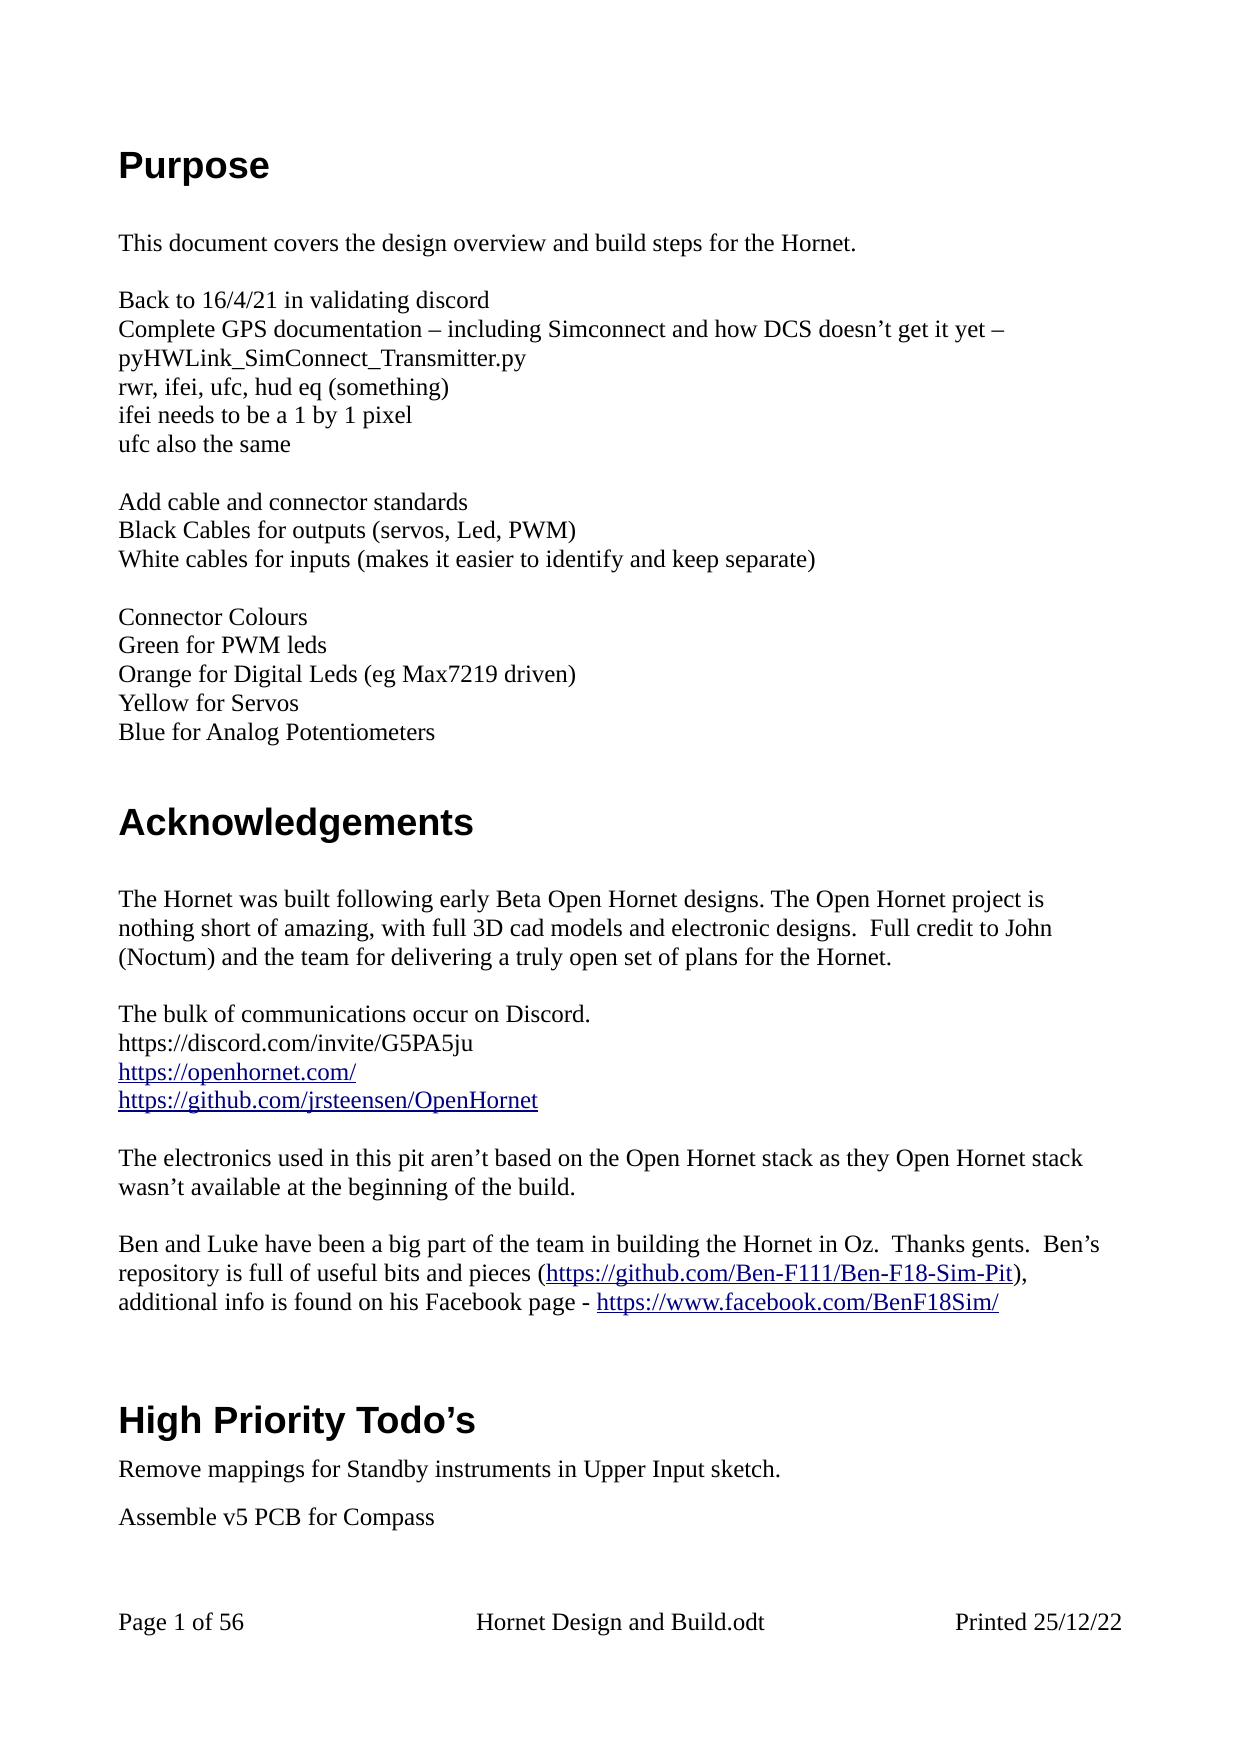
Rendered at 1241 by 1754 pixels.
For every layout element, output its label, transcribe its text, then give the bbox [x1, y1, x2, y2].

text ufc also the same [118, 429, 1122, 458]
text Orange for Digital Leds (eg Max7219 driven) [118, 659, 1122, 688]
text Back to 16/4/21 in validating discord [118, 286, 1122, 314]
text This document covers the design overview and build steps for the Hornet. [118, 228, 1122, 257]
text https://openhornet.com/ [118, 1057, 1122, 1085]
text https://discord.com/invite/G5PA5ju [118, 1028, 1122, 1057]
text Add cable and connector standards [118, 487, 1122, 516]
text Remove mappings for Standby instruments in Upper Input sketch. [118, 1454, 1122, 1483]
text Yellow for Servos [118, 688, 1122, 717]
text The electronics used in this pit aren’t based on the Open Hornet stack as they Open Hornet stack wasn’t available at the beginning of the build. [118, 1143, 1122, 1200]
text Connector Colours [118, 602, 1122, 631]
subtitle Acknowledgements [118, 799, 1122, 843]
subtitle High Priority Todo’s [118, 1398, 1122, 1442]
text Blue for Analog Potentiometers [118, 717, 1122, 746]
text Complete GPS documentation – including Simconnect and how DCS doesn’t get it yet – pyHWLink_SimConnect_Transmitter.py [118, 314, 1122, 372]
text The bulk of communications occur on Discord. [118, 999, 1122, 1028]
text Green for PWM leds [118, 631, 1122, 659]
text Assemble v5 PCB for Compass [118, 1502, 1122, 1530]
text rwr, ifei, ufc, hud eq (something) [118, 372, 1122, 401]
text Ben and Luke have been a big part of the team in building the Hornet in Oz. Thanks gents. Ben’s repository is full of useful bits and pieces (https://github.com/Ben-F111/Ben-F18-Sim-Pit), additional info is found on his Facebook page - https://www.facebook.com/BenF18Sim/ [118, 1229, 1122, 1315]
text Black Cables for outputs (servos, Led, PWM) [118, 516, 1122, 544]
text White cables for inputs (makes it easier to identify and keep separate) [118, 544, 1122, 573]
text The Hornet was built following early Beta Open Hornet designs. The Open Hornet project is nothing short of amazing, with full 3D cad models and electronic designs. Full credit to John (Noctum) and the team for delivering a truly open set of plans for the Hornet. [118, 884, 1122, 970]
text ifei needs to be a 1 by 1 pixel [118, 401, 1122, 429]
subtitle Purpose [118, 143, 1122, 187]
text https://github.com/jrsteensen/OpenHornet [118, 1085, 1122, 1114]
